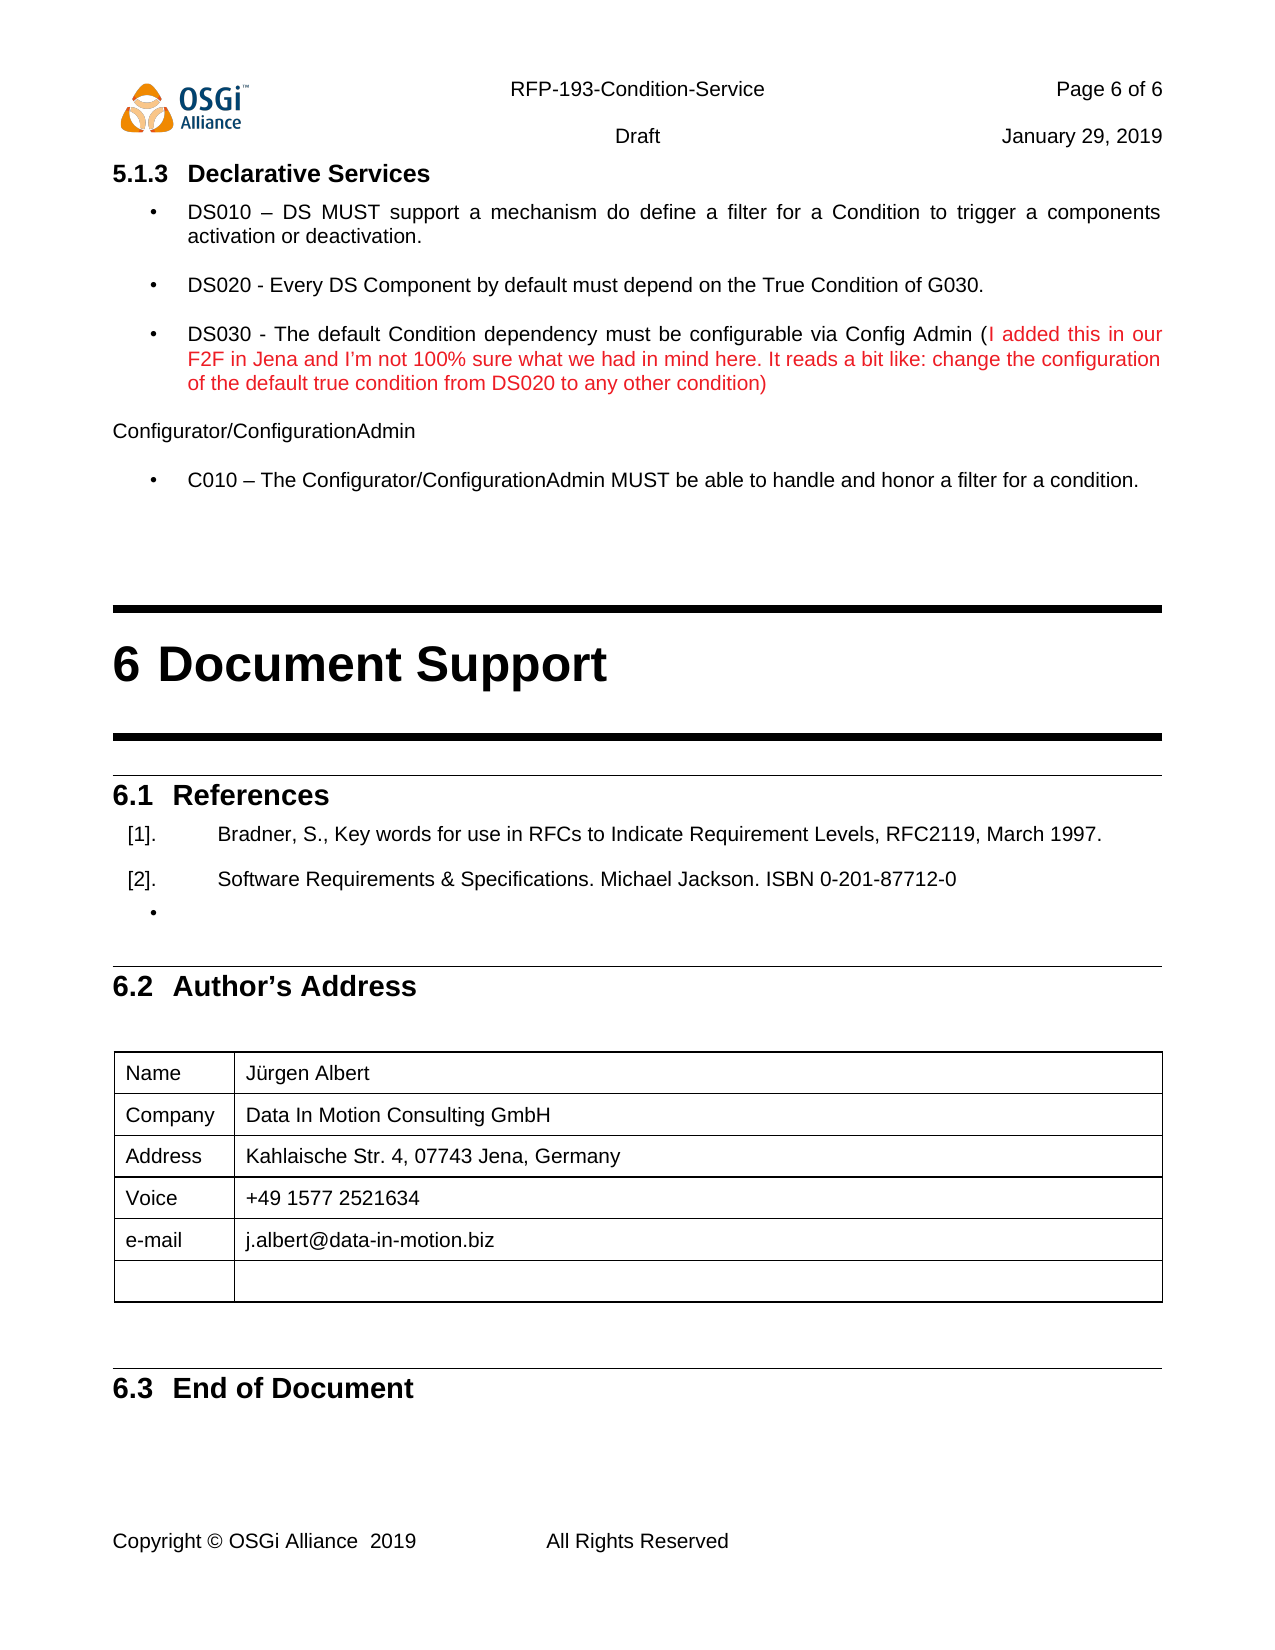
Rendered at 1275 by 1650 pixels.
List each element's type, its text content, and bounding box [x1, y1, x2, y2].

list Software Requirements & Specifications. Michael Jackson. ISBN 0-201-87712-0 [127, 867, 1162, 891]
table_cell Address [115, 1136, 234, 1176]
subtitle End of Document [112, 1369, 1162, 1405]
picture [113, 76, 257, 140]
subtitle Configurator/ConfigurationAdmin [112, 419, 1162, 443]
table_cell Company [115, 1094, 234, 1135]
table_cell [115, 1261, 234, 1301]
table_cell [235, 1261, 1162, 1301]
subtitle Declarative Services [112, 159, 1162, 188]
list DS010 – DS MUST support a mechanism do define a filter for a Condition to trigger a components activation or deactivation. [150, 200, 1162, 248]
table_header Jürgen Albert [235, 1053, 1162, 1093]
table_cell j.albert@data-in-motion.biz [235, 1219, 1162, 1260]
table_cell +49 1577 2521634 [235, 1178, 1162, 1218]
table_cell Kahlaische Str. 4, 07743 Jena, Germany [235, 1136, 1162, 1176]
subtitle Author’s Address [112, 967, 1162, 1002]
list DS020 - Every DS Component by default must depend on the True Condition of G030. [150, 273, 1162, 297]
table_header Name [115, 1053, 234, 1093]
list C010 – The Configurator/ConfigurationAdmin MUST be able to handle and honor a filter for a condition. [150, 468, 1162, 492]
table_cell Voice [115, 1178, 234, 1218]
subtitle Document Support [112, 606, 1162, 741]
table_cell e-mail [115, 1219, 234, 1260]
table_cell Data In Motion Consulting GmbH [235, 1094, 1162, 1135]
list Bradner, S., Key words for use in RFCs to Indicate Requirement Levels, RFC2119, March 1997. [127, 822, 1162, 846]
list DS030 - The default Condition dependency must be configurable via Config Admin (I added this in our F2F in Jena and I’m not 100% sure what we had in mind here. It reads a bit like: change the configuration of the default true condition from DS020 to any other condition) [150, 322, 1162, 394]
subtitle References [112, 776, 1162, 811]
